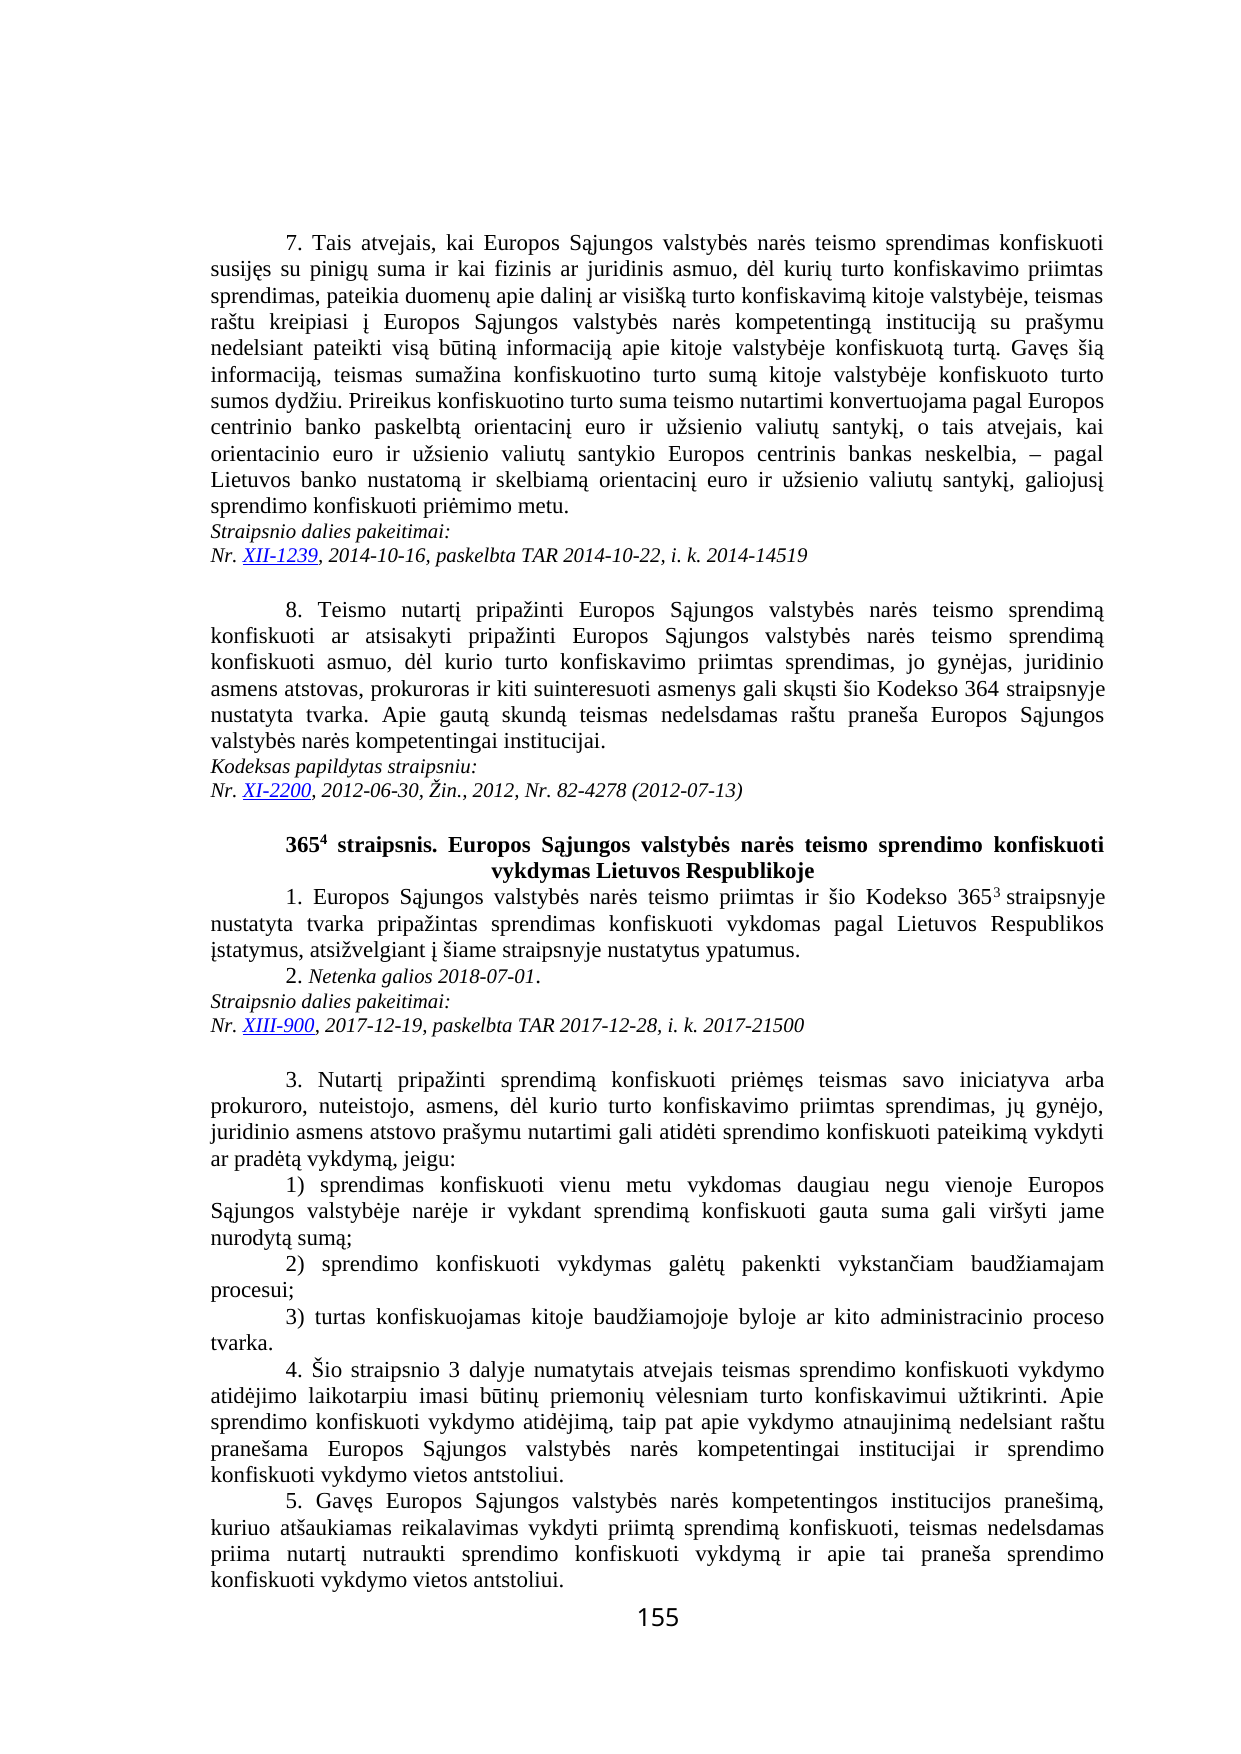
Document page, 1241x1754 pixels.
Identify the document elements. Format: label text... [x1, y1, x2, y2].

text 3654 straipsnis. Europos Sąjungos valstybės narės teismo sprendimo konfiskuoti vykdymas Lietuvos Respublikoje [285, 831, 1105, 883]
text Kodeksas papildytas straipsniu: [210, 754, 1105, 778]
text 2) sprendimo konfiskuoti vykdymas galėtų pakenkti vykstančiam baudžiamajam procesui; [210, 1250, 1105, 1303]
text Straipsnio dalies pakeitimai: [210, 519, 1105, 543]
text 5. Gavęs Europos Sąjungos valstybės narės kompetentingos institucijos pranešimą, kuriuo atšaukiamas reikalavimas vykdyti priimtą sprendimą konfiskuoti, teismas nedelsdamas priima nutartį nutraukti sprendimo konfiskuoti vykdymą ir apie tai praneša sprendimo konfiskuoti vykdymo vietos antstoliui. [210, 1487, 1105, 1593]
text Nr. XIII-900, 2017-12-19, paskelbta TAR 2017-12-28, i. k. 2017-21500 [210, 1013, 1105, 1037]
text 7. Tais atvejais, kai Europos Sąjungos valstybės narės teismo sprendimas konfiskuoti susijęs su pinigų suma ir kai fizinis ar juridinis asmuo, dėl kurių turto konfiskavimo priimtas sprendimas, pateikia duomenų apie dalinį ar visišką turto konfiskavimą kitoje valstybėje, teismas raštu kreipiasi į Europos Sąjungos valstybės narės kompetentingą instituciją su prašymu nedelsiant pateikti visą būtiną informaciją apie kitoje valstybėje konfiskuotą turtą. Gavęs šią informaciją, teismas sumažina konfiskuotino turto sumą kitoje valstybėje konfiskuoto turto sumos dydžiu. Prireikus konfiskuotino turto suma teismo nutartimi konvertuojama pagal Europos centrinio banko paskelbtą orientacinį euro ir užsienio valiutų santykį, o tais atvejais, kai orientacinio euro ir užsienio valiutų santykio Europos centrinis bankas neskelbia, – pagal Lietuvos banko nustatomą ir skelbiamą orientacinį euro ir užsienio valiutų santykį, galiojusį sprendimo konfiskuoti priėmimo metu. [210, 229, 1105, 519]
text 1) sprendimas konfiskuoti vienu metu vykdomas daugiau negu vienoje Europos Sąjungos valstybėje narėje ir vykdant sprendimą konfiskuoti gauta suma gali viršyti jame nurodytą sumą; [210, 1171, 1105, 1250]
text 3) turtas konfiskuojamas kitoje baudžiamojoje byloje ar kito administracinio proceso tvarka. [210, 1303, 1105, 1356]
text 4. Šio straipsnio 3 dalyje numatytais atvejais teismas sprendimo konfiskuoti vykdymo atidėjimo laikotarpiu imasi būtinų priemonių vėlesniam turto konfiskavimui užtikrinti. Apie sprendimo konfiskuoti vykdymo atidėjimą, taip pat apie vykdymo atnaujinimą nedelsiant raštu pranešama Europos Sąjungos valstybės narės kompetentingai institucijai ir sprendimo konfiskuoti vykdymo vietos antstoliui. [210, 1356, 1105, 1487]
text 2. Netenka galios 2018-07-01. [210, 962, 1105, 989]
text Nr. XII-1239, 2014-10-16, paskelbta TAR 2014-10-22, i. k. 2014-14519 [210, 543, 1105, 567]
text 8. Teismo nutartį pripažinti Europos Sąjungos valstybės narės teismo sprendimą konfiskuoti ar atsisakyti pripažinti Europos Sąjungos valstybės narės teismo sprendimą konfiskuoti asmuo, dėl kurio turto konfiskavimo priimtas sprendimas, jo gynėjas, juridinio asmens atstovas, prokuroras ir kiti suinteresuoti asmenys gali skųsti šio Kodekso 364 straipsnyje nustatyta tvarka. Apie gautą skundą teismas nedelsdamas raštu praneša Europos Sąjungos valstybės narės kompetentingai institucijai. [210, 596, 1105, 754]
text 1. Europos Sąjungos valstybės narės teismo priimtas ir šio Kodekso 3653 straipsnyje nustatyta tvarka pripažintas sprendimas konfiskuoti vykdomas pagal Lietuvos Respublikos įstatymus, atsižvelgiant į šiame straipsnyje nustatytus ypatumus. [210, 883, 1105, 962]
text Straipsnio dalies pakeitimai: [210, 989, 1105, 1013]
text 3. Nutartį pripažinti sprendimą konfiskuoti priėmęs teismas savo iniciatyva arba prokuroro, nuteistojo, asmens, dėl kurio turto konfiskavimo priimtas sprendimas, jų gynėjo, juridinio asmens atstovo prašymu nutartimi gali atidėti sprendimo konfiskuoti pateikimą vykdyti ar pradėtą vykdymą, jeigu: [210, 1066, 1105, 1171]
text Nr. XI-2200, 2012-06-30, Žin., 2012, Nr. 82-4278 (2012-07-13) [210, 778, 1105, 802]
